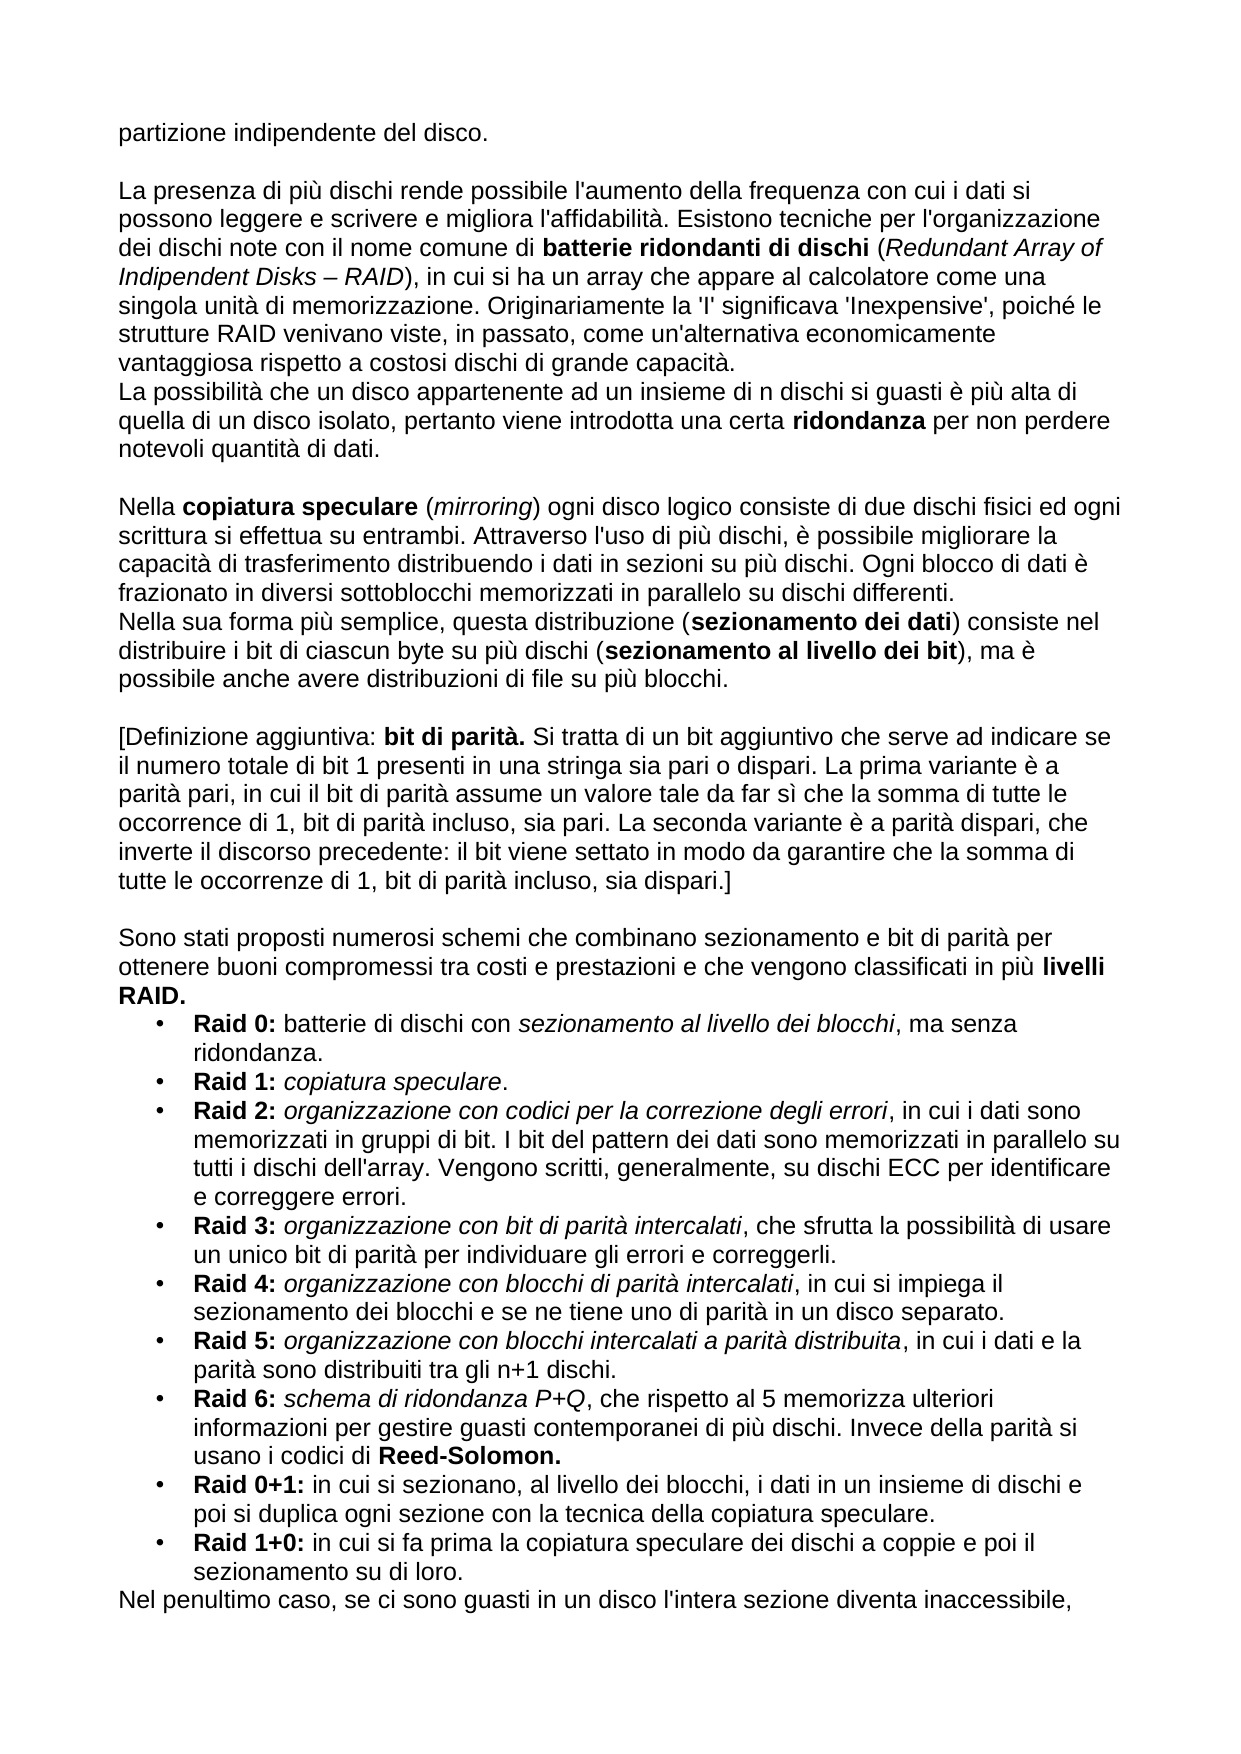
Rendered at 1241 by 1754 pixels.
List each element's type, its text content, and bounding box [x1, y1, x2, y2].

list Raid 4: organizzazione con blocchi di parità intercalati, in cui si impiega il sezionamento dei blocchi e se ne tiene uno di parità in un disco separato. [156, 1268, 1122, 1326]
text La possibilità che un disco appartenente ad un insieme di n dischi si guasti è più alta di quella di un disco isolato, pertanto viene introdotta una certa ridondanza per non perdere notevoli quantità di dati. [118, 377, 1122, 463]
text Nel penultimo caso, se ci sono guasti in un disco l'intera sezione diventa inaccessibile, [118, 1585, 1122, 1614]
text Nella sua forma più semplice, questa distribuzione (sezionamento dei dati) consiste nel distribuire i bit di ciascun byte su più dischi (sezionamento al livello dei bit), ma è possibile anche avere distribuzioni di file su più blocchi. [118, 607, 1122, 693]
list Raid 0: batterie di dischi con sezionamento al livello dei blocchi, ma senza ridondanza. [156, 1009, 1122, 1067]
list Raid 2: organizzazione con codici per la correzione degli errori, in cui i dati sono memorizzati in gruppi di bit. I bit del pattern dei dati sono memorizzati in parallelo su tutti i dischi dell'array. Vengono scritti, generalmente, su dischi ECC per identificare e correggere errori. [156, 1096, 1122, 1211]
list Raid 1: copiatura speculare. [156, 1067, 1122, 1096]
text Sono stati proposti numerosi schemi che combinano sezionamento e bit di parità per ottenere buoni compromessi tra costi e prestazioni e che vengono classificati in più livelli RAID. [118, 923, 1122, 1009]
text partizione indipendente del disco. [118, 118, 1122, 147]
text La presenza di più dischi rende possibile l'aumento della frequenza con cui i dati si possono leggere e scrivere e migliora l'affidabilità. Esistono tecniche per l'organizzazione dei dischi note con il nome comune di batterie ridondanti di dischi (Redundant Array of Indipendent Disks – RAID), in cui si ha un array che appare al calcolatore come una singola unità di memorizzazione. Originariamente la 'I' significava 'Inexpensive', poiché le strutture RAID venivano viste, in passato, come un'alternativa economicamente vantaggiosa rispetto a costosi dischi di grande capacità. [118, 176, 1122, 377]
text Nella copiatura speculare (mirroring) ogni disco logico consiste di due dischi fisici ed ogni scrittura si effettua su entrambi. Attraverso l'uso di più dischi, è possibile migliorare la capacità di trasferimento distribuendo i dati in sezioni su più dischi. Ogni blocco di dati è frazionato in diversi sottoblocchi memorizzati in parallelo su dischi differenti. [118, 492, 1122, 607]
list Raid 5: organizzazione con blocchi intercalati a parità distribuita, in cui i dati e la parità sono distribuiti tra gli n+1 dischi. [156, 1326, 1122, 1384]
list Raid 0+1: in cui si sezionano, al livello dei blocchi, i dati in un insieme di dischi e poi si duplica ogni sezione con la tecnica della copiatura speculare. [156, 1470, 1122, 1528]
list Raid 6: schema di ridondanza P+Q, che rispetto al 5 memorizza ulteriori informazioni per gestire guasti contemporanei di più dischi. Invece della parità si usano i codici di Reed-Solomon. [156, 1384, 1122, 1470]
list Raid 3: organizzazione con bit di parità intercalati, che sfrutta la possibilità di usare un unico bit di parità per individuare gli errori e correggerli. [156, 1211, 1122, 1268]
list Raid 1+0: in cui si fa prima la copiatura speculare dei dischi a coppie e poi il sezionamento su di loro. [156, 1528, 1122, 1585]
text [Definizione aggiuntiva: bit di parità. Si tratta di un bit aggiuntivo che serve ad indicare se il numero totale di bit 1 presenti in una stringa sia pari o dispari. La prima variante è a parità pari, in cui il bit di parità assume un valore tale da far sì che la somma di tutte le occorrence di 1, bit di parità incluso, sia pari. La seconda variante è a parità dispari, che inverte il discorso precedente: il bit viene settato in modo da garantire che la somma di tutte le occorrenze di 1, bit di parità incluso, sia dispari.] [118, 722, 1122, 894]
